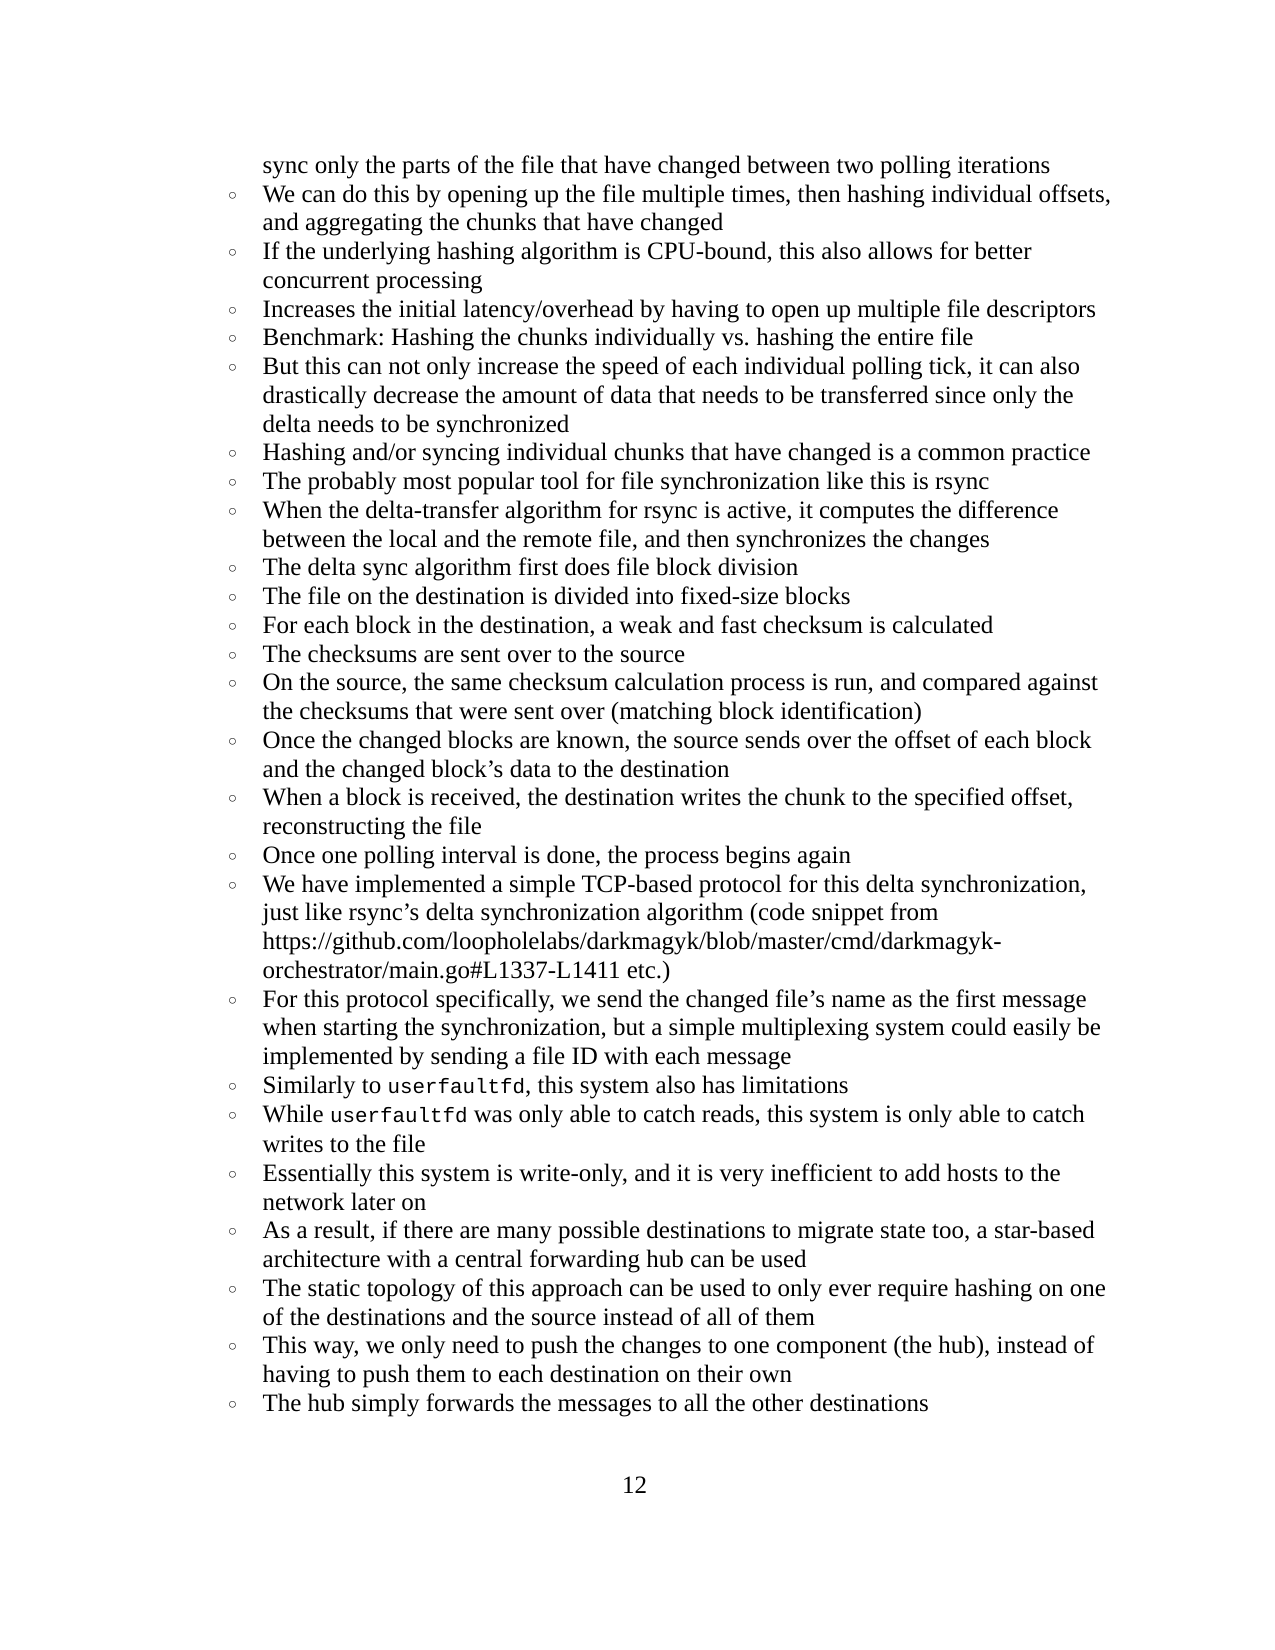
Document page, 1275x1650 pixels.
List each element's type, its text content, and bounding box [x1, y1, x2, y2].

list If the underlying hashing algorithm is CPU-bound, this also allows for better concurrent processing [225, 236, 1125, 294]
list We have implemented a simple TCP-based protocol for this delta synchronization, just like rsync’s delta synchronization algorithm (code snippet from https://github.com/loopholelabs/darkmagyk/blob/master/cmd/darkmagyk-orchestrator/main.go#L1337-L1411 etc.) [225, 869, 1125, 984]
list We can do this by opening up the file multiple times, then hashing individual offsets, and aggregating the chunks that have changed [225, 179, 1125, 236]
list The static topology of this approach can be used to only ever require hashing on one of the destinations and the source instead of all of them [225, 1273, 1125, 1330]
list The checksums are sent over to the source [225, 639, 1125, 667]
list Once one polling interval is done, the process begins again [225, 840, 1125, 869]
list Hashing and/or syncing individual chunks that have changed is a common practice [225, 437, 1125, 466]
list When the delta-transfer algorithm for rsync is active, it computes the difference between the local and the remote file, and then synchronizes the changes [225, 495, 1125, 552]
list Increases the initial latency/overhead by having to open up multiple file descriptors [225, 294, 1125, 322]
list The probably most popular tool for file synchronization like this is rsync [225, 466, 1125, 495]
list The hub simply forwards the messages to all the other destinations [225, 1388, 1125, 1417]
list Once the changed blocks are known, the source sends over the offset of each block and the changed block’s data to the destination [225, 725, 1125, 782]
list For this protocol specifically, we send the changed file’s name as the first message when starting the synchronization, but a simple multiplexing system could easily be implemented by sending a file ID with each message [225, 984, 1125, 1070]
list As a result, if there are many possible destinations to migrate state too, a star-based architecture with a central forwarding hub can be used [225, 1215, 1125, 1273]
list For each block in the destination, a weak and fast checksum is calculated [225, 610, 1125, 639]
list The file on the destination is divided into fixed-size blocks [225, 581, 1125, 610]
list This way, we only need to push the changes to one component (the hub), instead of having to push them to each destination on their own [225, 1330, 1125, 1388]
list But this can not only increase the speed of each individual polling tick, it can also drastically decrease the amount of data that needs to be transferred since only the delta needs to be synchronized [225, 351, 1125, 437]
list The delta sync algorithm first does file block division [225, 552, 1125, 581]
list sync only the parts of the file that have changed between two polling iterations [225, 150, 1125, 179]
list Similarly to userfaultfd, this system also has limitations [225, 1070, 1125, 1099]
list Benchmark: Hashing the chunks individually vs. hashing the entire file [225, 322, 1125, 351]
list When a block is received, the destination writes the chunk to the specified offset, reconstructing the file [225, 782, 1125, 840]
list On the source, the same checksum calculation process is run, and compared against the checksums that were sent over (matching block identification) [225, 667, 1125, 725]
list While userfaultfd was only able to catch reads, this system is only able to catch writes to the file [225, 1099, 1125, 1158]
list Essentially this system is write-only, and it is very inefficient to add hosts to the network later on [225, 1158, 1125, 1215]
